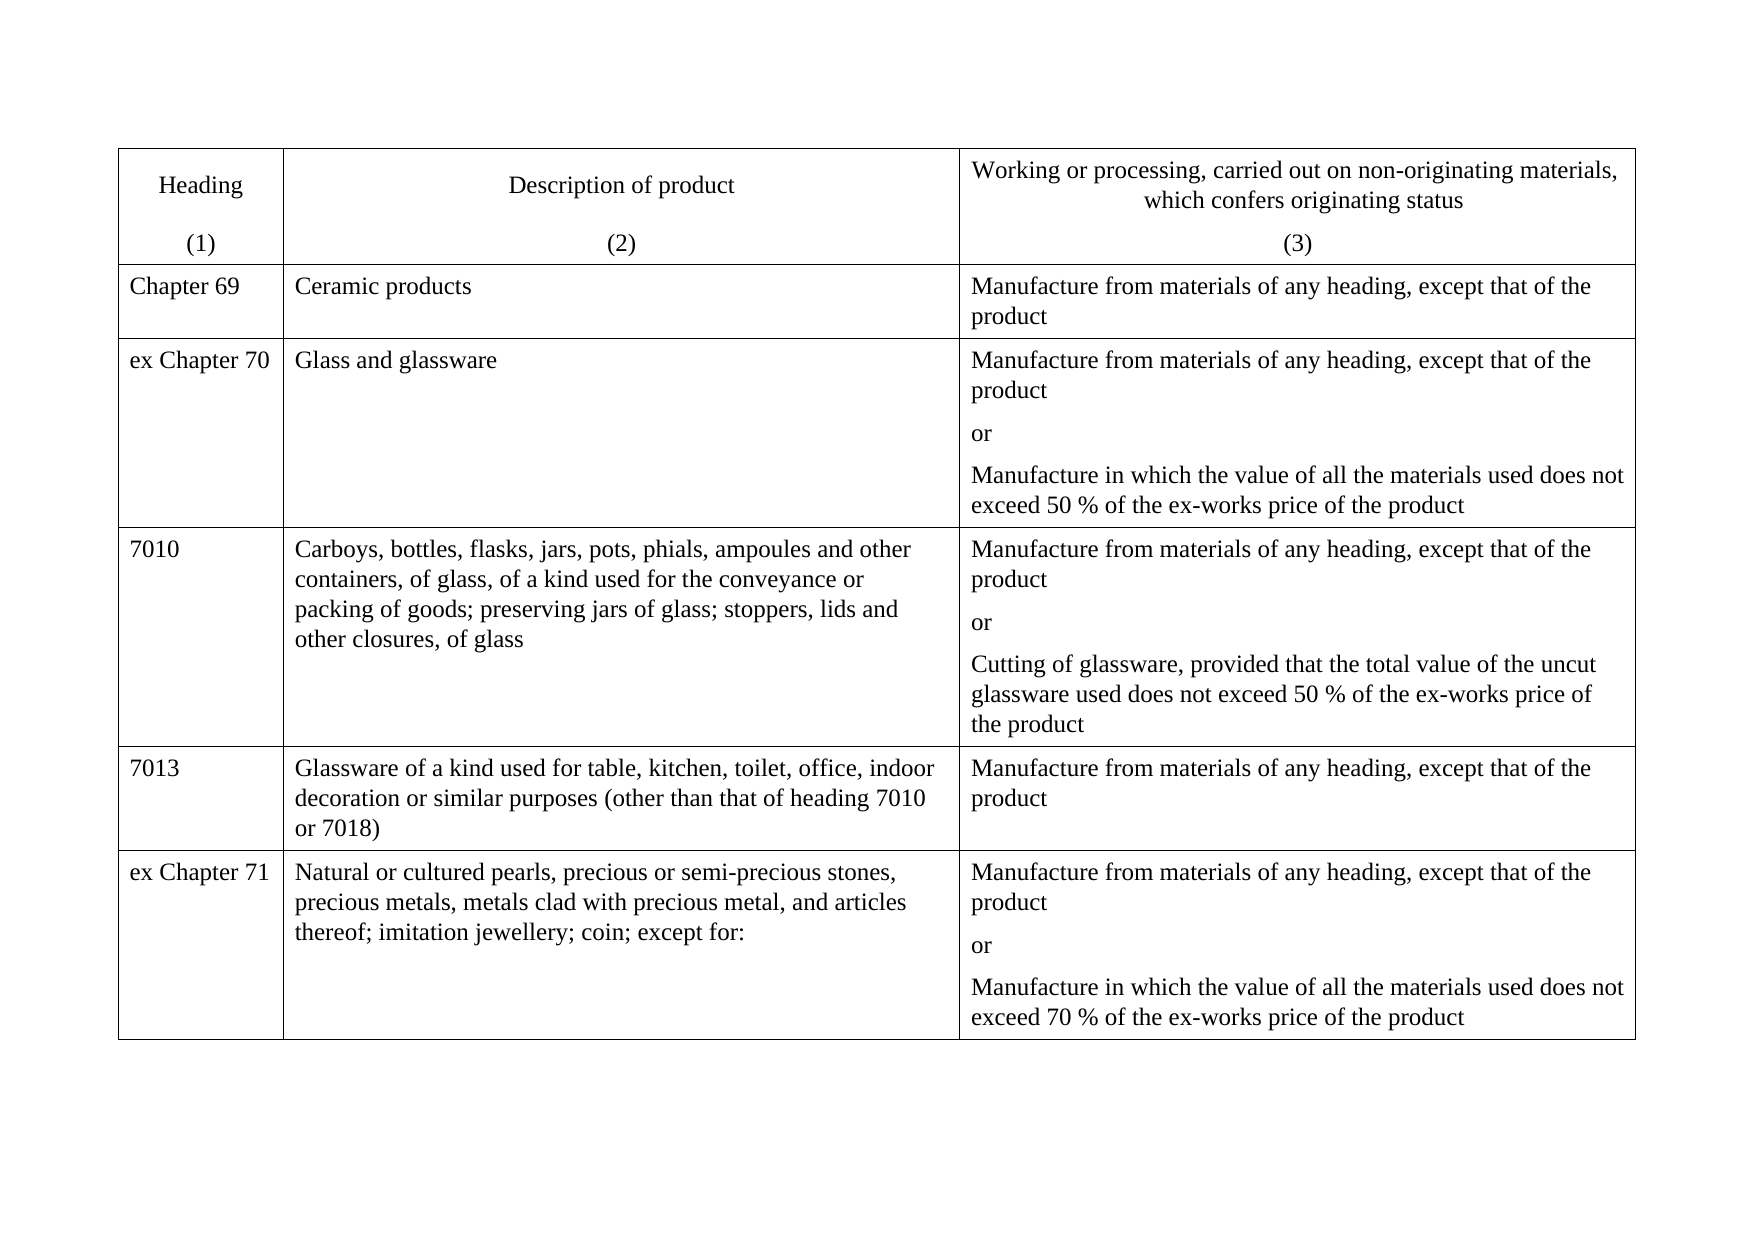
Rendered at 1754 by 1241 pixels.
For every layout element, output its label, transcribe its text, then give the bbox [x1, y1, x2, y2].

table_cell Manufacture from materials of any heading, except that of the product [960, 265, 1635, 338]
table_cell (3) [960, 221, 1635, 264]
table_cell Chapter 69 [119, 265, 283, 338]
table_header Description of product [284, 149, 959, 221]
table_cell Manufacture from materials of any heading, except that of the product [960, 747, 1635, 850]
table_cell Natural or cultured pearls, precious or semi-precious stones, precious metals, metals clad with precious metal, and articles thereof; imitation jewellery; coin; except for: [284, 851, 959, 1039]
table_cell Manufacture from materials of any heading, except that of the product or Cutting of glassware, provided that the total value of the uncut glassware used does not exceed 50 % of the ex-works price of the product [960, 528, 1635, 746]
table_header Heading [119, 149, 283, 221]
table_cell 7010 [119, 528, 283, 746]
table_cell (1) [119, 221, 283, 264]
table_cell ex Chapter 71 [119, 851, 283, 1039]
table_header Working or processing, carried out on non‑originating materials, which confers originating status [960, 149, 1635, 221]
table_cell Ceramic products [284, 265, 959, 338]
table_cell 7013 [119, 747, 283, 850]
table_cell Manufacture from materials of any heading, except that of the product or Manufacture in which the value of all the materials used does not exceed 50 % of the ex-works price of the product [960, 339, 1635, 527]
table_cell Carboys, bottles, flasks, jars, pots, phials, ampoules and other containers, of glass, of a kind used for the conveyance or packing of goods; preserving jars of glass; stoppers, lids and other closures, of glass [284, 528, 959, 746]
table_cell Glass and glassware [284, 339, 959, 527]
table_cell ex Chapter 70 [119, 339, 283, 527]
table_cell (2) [284, 221, 959, 264]
table_cell Manufacture from materials of any heading, except that of the product or Manufacture in which the value of all the materials used does not exceed 70 % of the ex-works price of the product [960, 851, 1635, 1039]
table_cell Glassware of a kind used for table, kitchen, toilet, office, indoor decoration or similar purposes (other than that of heading 7010 or 7018) [284, 747, 959, 850]
